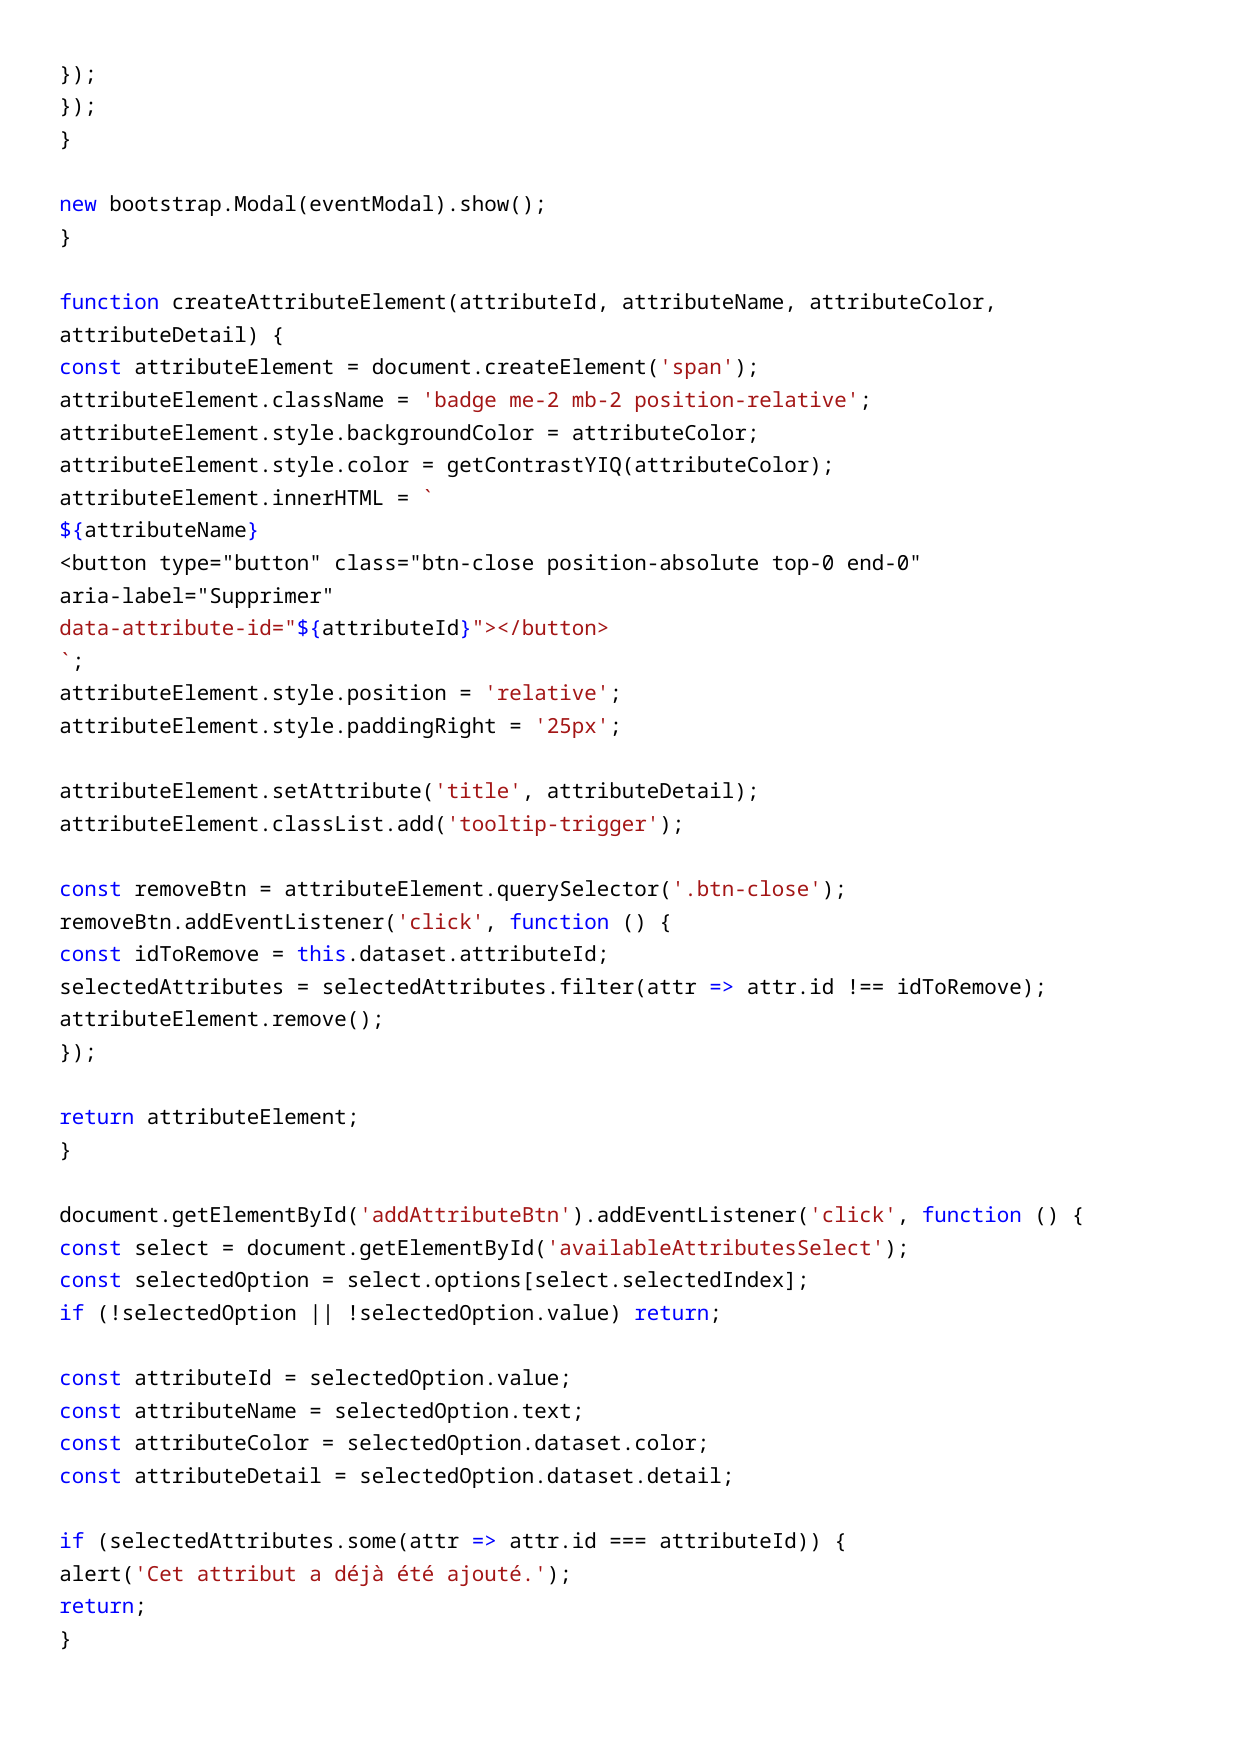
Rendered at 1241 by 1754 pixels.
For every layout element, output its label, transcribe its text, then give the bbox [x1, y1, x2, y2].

text `; [59, 646, 1181, 674]
text const removeBtn = attributeElement.querySelector('.btn-close'); [59, 874, 1181, 903]
text attributeElement.classList.add('tooltip-trigger'); [59, 809, 1181, 837]
text return attributeElement; [59, 1102, 1181, 1131]
text function createAttributeElement(attributeId, attributeName, attributeColor, attributeDetail) { [59, 287, 1181, 348]
text const attributeId = selectedOption.value; [59, 1363, 1181, 1392]
text document.getElementById('addAttributeBtn').addEventListener('click', function () { [59, 1200, 1181, 1229]
text ${attributeName} [59, 516, 1181, 544]
text const attributeName = selectedOption.text; [59, 1396, 1181, 1424]
text } [59, 124, 1181, 153]
text alert('Cet attribut a déjà été ajouté.'); [59, 1559, 1181, 1587]
text attributeElement.remove(); [59, 1004, 1181, 1033]
text attributeElement.style.paddingRight = '25px'; [59, 711, 1181, 739]
text return; [59, 1591, 1181, 1620]
text attributeElement.setAttribute('title', attributeDetail); [59, 776, 1181, 805]
text const attributeDetail = selectedOption.dataset.detail; [59, 1461, 1181, 1489]
text const idToRemove = this.dataset.attributeId; [59, 939, 1181, 968]
text selectedAttributes = selectedAttributes.filter(attr => attr.id !== idToRemove); [59, 972, 1181, 1000]
text const attributeElement = document.createElement('span'); [59, 352, 1181, 381]
text const selectedOption = select.options[select.selectedIndex]; [59, 1265, 1181, 1294]
text new bootstrap.Modal(eventModal).show(); [59, 189, 1181, 218]
text <button type="button" class="btn-close position-absolute top-0 end-0" [59, 548, 1181, 577]
text attributeElement.style.position = 'relative'; [59, 678, 1181, 707]
text attributeElement.style.backgroundColor = attributeColor; [59, 418, 1181, 446]
text }); [59, 59, 1181, 87]
text attributeElement.style.color = getContrastYIQ(attributeColor); [59, 450, 1181, 479]
text const attributeColor = selectedOption.dataset.color; [59, 1428, 1181, 1457]
text if (!selectedOption || !selectedOption.value) return; [59, 1298, 1181, 1326]
text attributeElement.className = 'badge me-2 mb-2 position-relative'; [59, 385, 1181, 413]
text } [59, 1135, 1181, 1163]
text } [59, 222, 1181, 251]
text attributeElement.innerHTML = ` [59, 483, 1181, 511]
text }); [59, 1037, 1181, 1066]
text aria-label="Supprimer" [59, 581, 1181, 609]
text removeBtn.addEventListener('click', function () { [59, 907, 1181, 935]
text }); [59, 92, 1181, 120]
text data-attribute-id="${attributeId}"></button> [59, 613, 1181, 642]
text const select = document.getElementById('availableAttributesSelect'); [59, 1233, 1181, 1261]
text if (selectedAttributes.some(attr => attr.id === attributeId)) { [59, 1526, 1181, 1555]
text } [59, 1624, 1181, 1652]
